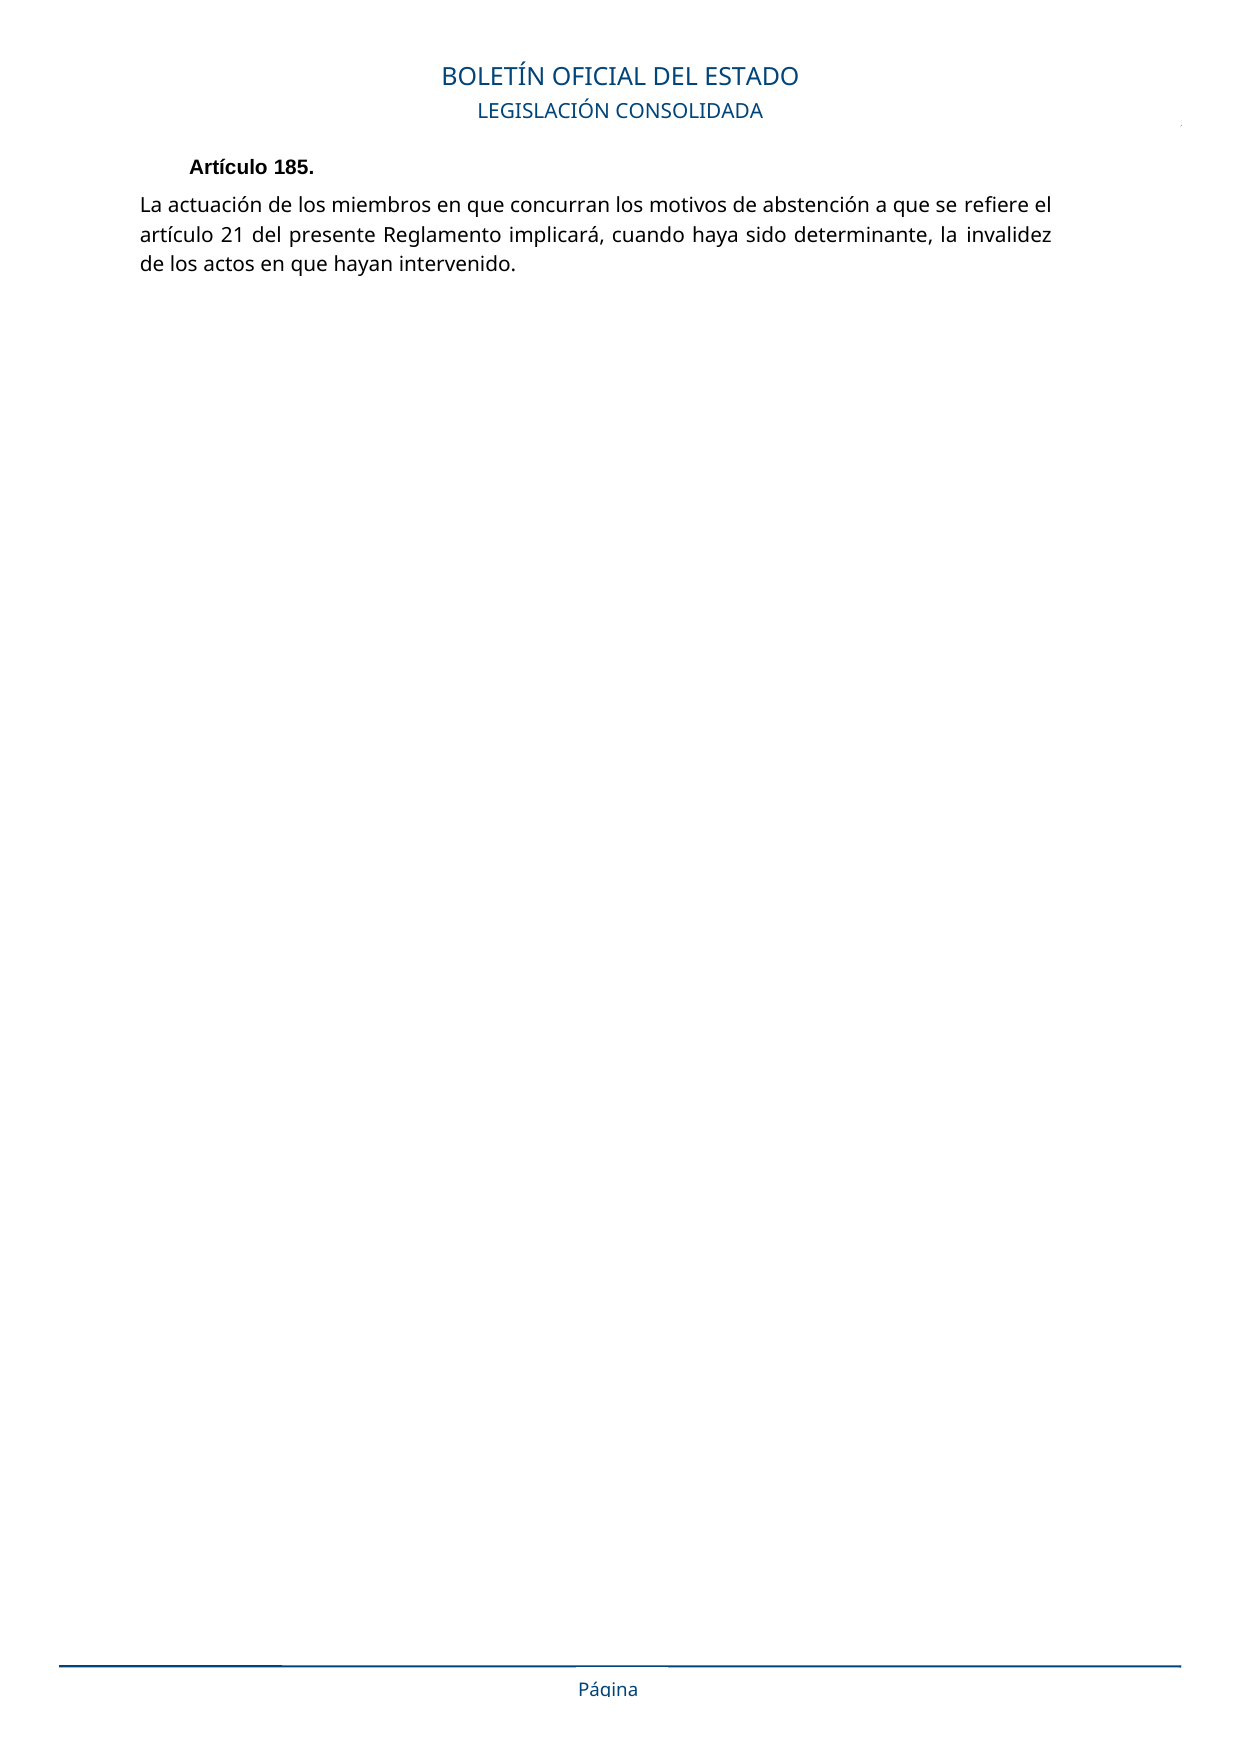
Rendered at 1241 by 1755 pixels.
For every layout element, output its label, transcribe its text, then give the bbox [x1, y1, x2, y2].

subtitle Artículo 185. [189, 154, 1184, 178]
text La actuación de los miembros en que concurran los motivos de abstención a que se refiere el artículo 21 del presente Reglamento implicará, cuando haya sido determinante, la invalidez de los actos en que hayan intervenido. [139, 191, 1052, 278]
